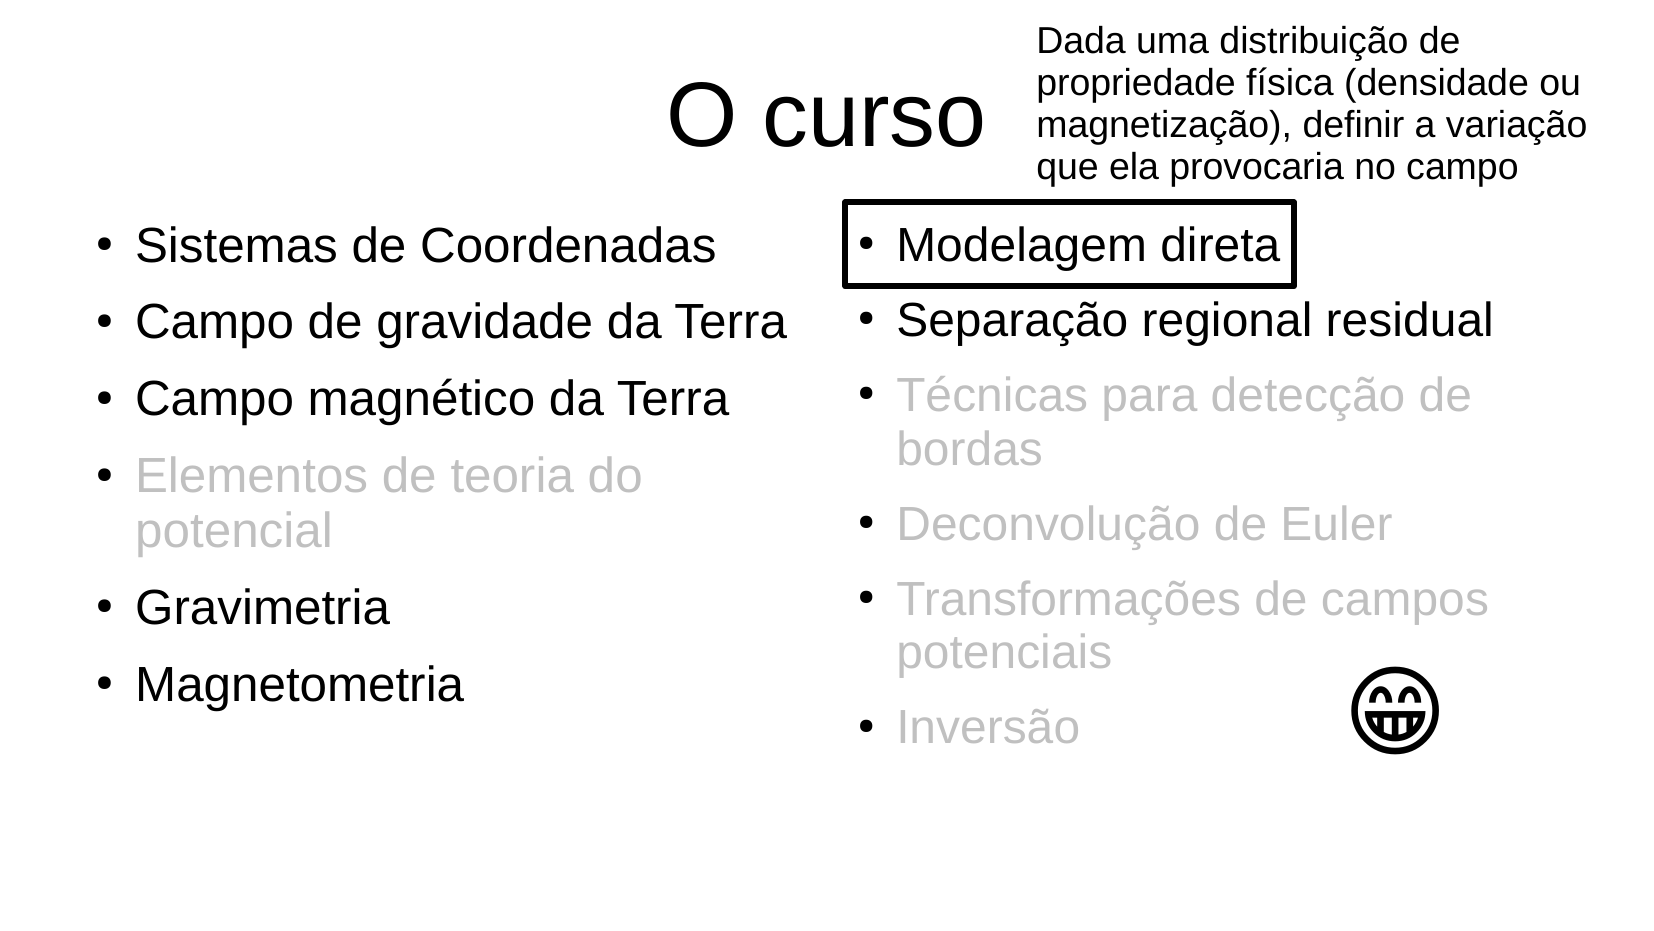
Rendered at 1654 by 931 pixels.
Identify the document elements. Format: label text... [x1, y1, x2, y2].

list Modelagem direta Separação regional residual Técnicas para detecção de bordas Deconvolução de Euler Transformações de campos potenciais Inversão [845, 217, 1572, 758]
list Modelagem direta Separação regional residual Técnicas para detecção de bordas Deconvolução de Euler Transformações de campos potenciais Inversão [848, 217, 1291, 283]
title O curso [82, 37, 1021, 193]
text_box Dada uma distribuição de propriedade física (densidade ou magnetização), definir a variação que ela provocaria no campo [1021, 11, 1642, 195]
text_box 😁 [1328, 649, 1503, 806]
list Sistemas de Coordenadas Campo de gravidade da Terra Campo magnético da Terra Elementos de teoria do potencial Gravimetria Magnetometria [82, 217, 809, 758]
